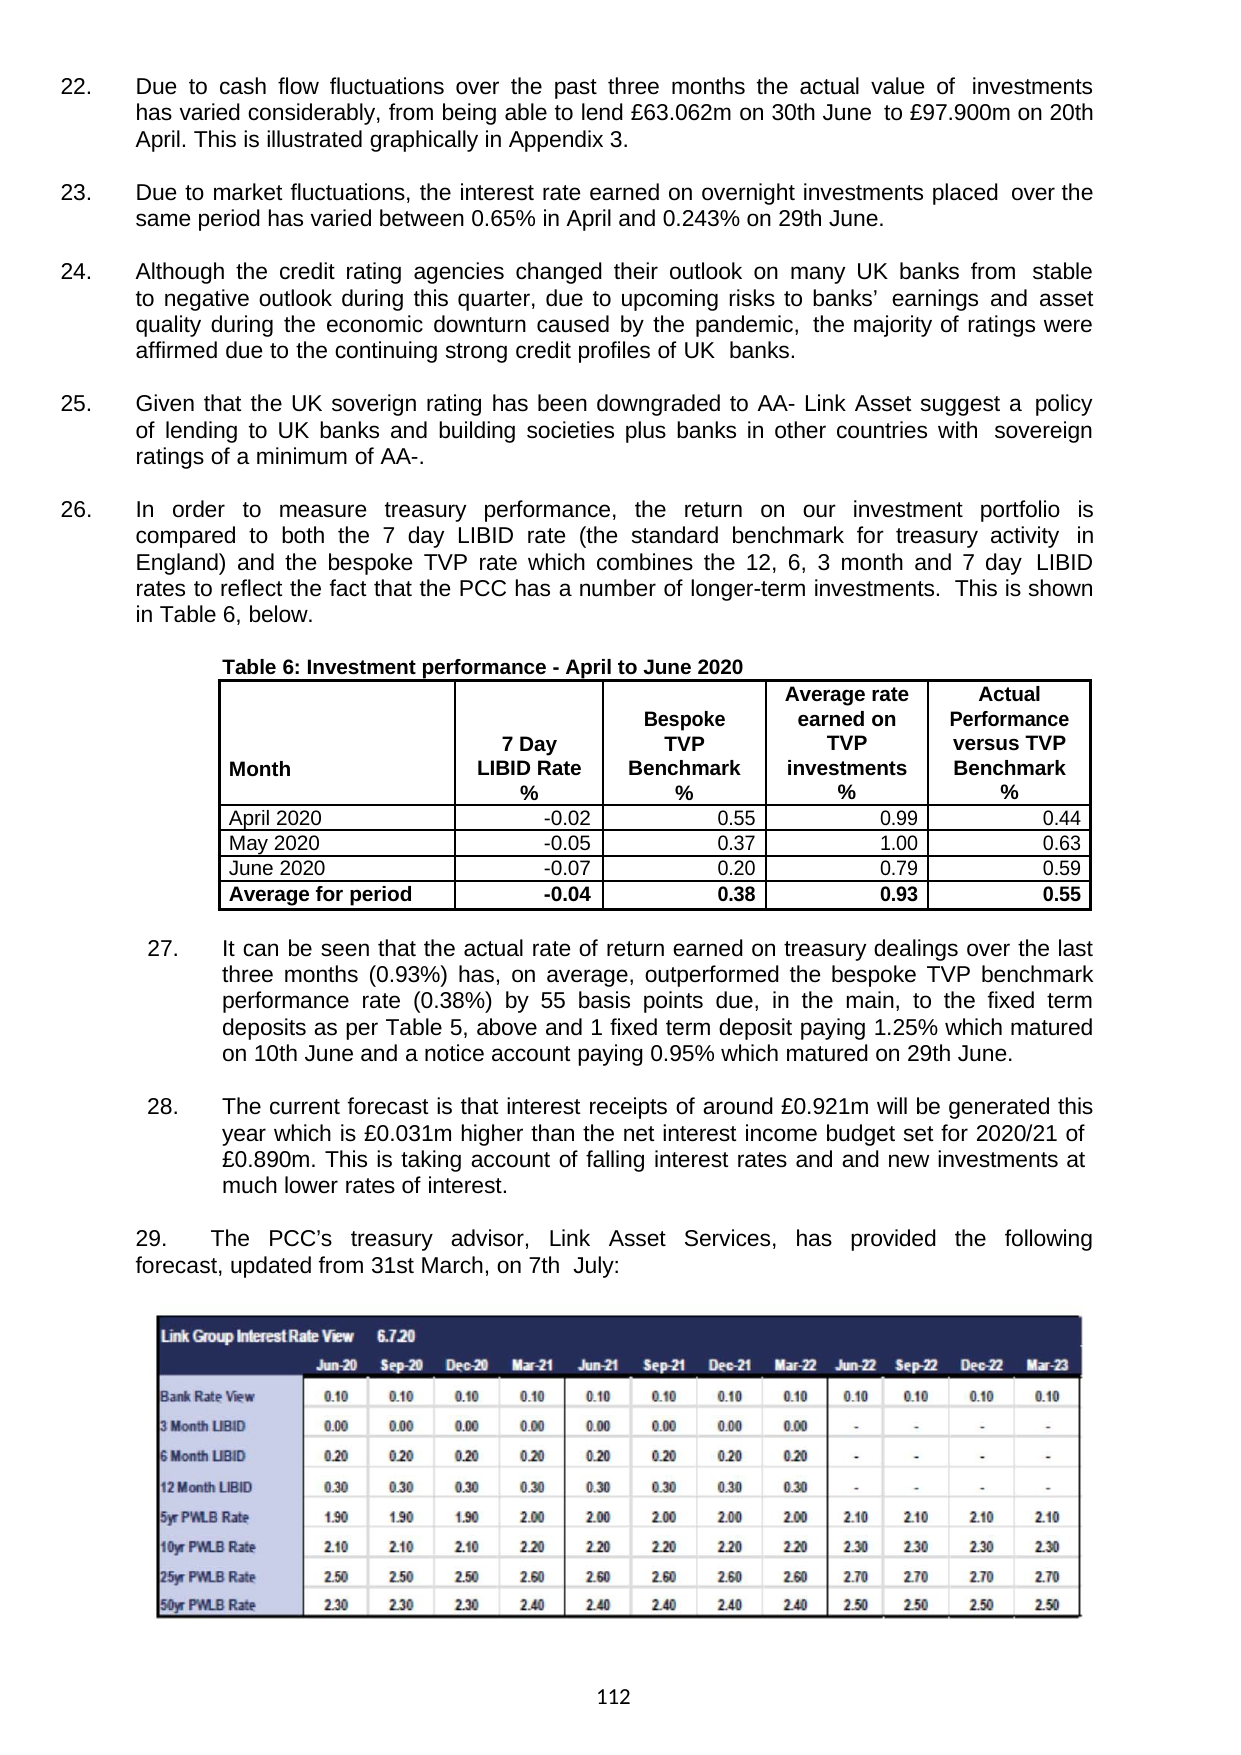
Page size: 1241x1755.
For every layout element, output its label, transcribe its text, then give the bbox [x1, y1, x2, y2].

table_cell 0.37 [604, 831, 765, 854]
table_header Month [221, 682, 454, 804]
table_cell May 2020 [221, 831, 454, 854]
text £0.890m. This is taking account of falling interest rates and and new investments at much lower rates of interest. [222, 1146, 1093, 1199]
table_cell 0.55 [604, 806, 765, 829]
table_cell -0.02 [456, 806, 602, 829]
table_header Bespoke TVP Benchmark % [604, 682, 765, 804]
table_cell 0.20 [604, 857, 765, 880]
list The PCC’s treasury advisor, Link Asset Services, has provided the following forecast, updated from 31st March, on 7th July: [135, 1225, 1093, 1278]
table_header 7 Day LIBID Rate % [456, 682, 602, 804]
table_cell 0.38 [604, 882, 765, 908]
table_cell 0.99 [767, 806, 927, 829]
list The current forecast is that interest receipts of around £0.921m will be generated this year which is £0.031m higher than the net interest income budget set for 2020/21 of [147, 1093, 1094, 1146]
table_cell 0.44 [929, 806, 1089, 829]
table_cell 1.00 [767, 831, 927, 854]
table_cell 0.79 [767, 857, 927, 880]
table_cell -0.05 [456, 831, 602, 854]
list Although the credit rating agencies changed their outlook on many UK banks from stable to negative outlook during this quarter, due to upcoming risks to banks’ earnings and asset quality during the economic downturn caused by the pandemic, the majority of ratings were affirmed due to the continuing strong credit profiles of UK banks. [60, 258, 1094, 363]
table_header Average rate earned on TVP investments % [767, 682, 927, 804]
list In order to measure treasury performance, the return on our investment portfolio is compared to both the 7 day LIBID rate (the standard benchmark for treasury activity in England) and the bespoke TVP rate which combines the 12, 6, 3 month and 7 day LIBID rates to reflect the fact that the PCC has a number of longer-term investments. This is shown in Table 6, below. [60, 496, 1094, 628]
list It can be seen that the actual rate of return earned on treasury dealings over the last three months (0.93%) has, on average, outperformed the bespoke TVP benchmark performance rate (0.38%) by 55 basis points due, in the main, to the fixed term deposits as per Table 5, above and 1 fixed term deposit paying 1.25% which matured on 10th June and a notice account paying 0.95% which matured on 29th June. [147, 935, 1094, 1066]
list Given that the UK soverign rating has been downgraded to AA- Link Asset suggest a policy of lending to UK banks and building societies plus banks in other countries with sovereign ratings of a minimum of AA-. [60, 390, 1094, 469]
table_cell 0.55 [929, 882, 1089, 908]
table_cell June 2020 [221, 857, 454, 880]
table_cell 0.93 [767, 882, 927, 908]
table_header Actual Performance versus TVP Benchmark % [929, 682, 1089, 804]
table_cell -0.04 [456, 882, 602, 908]
list Due to market fluctuations, the interest rate earned on overnight investments placed over the same period has varied between 0.65% in April and 0.243% on 29th June. [60, 179, 1094, 231]
table_cell -0.07 [456, 857, 602, 880]
text Table 6: Investment performance - April to June 2020 [222, 655, 1105, 679]
list Due to cash flow fluctuations over the past three months the actual value of investments has varied considerably, from being able to lend £63.062m on 30th June to £97.900m on 20th April. This is illustrated graphically in Appendix 3. [60, 73, 1094, 152]
table_cell April 2020 [221, 806, 454, 829]
table_cell 0.63 [929, 831, 1089, 854]
table_cell 0.59 [929, 857, 1089, 880]
table_cell Average for period [221, 882, 454, 908]
